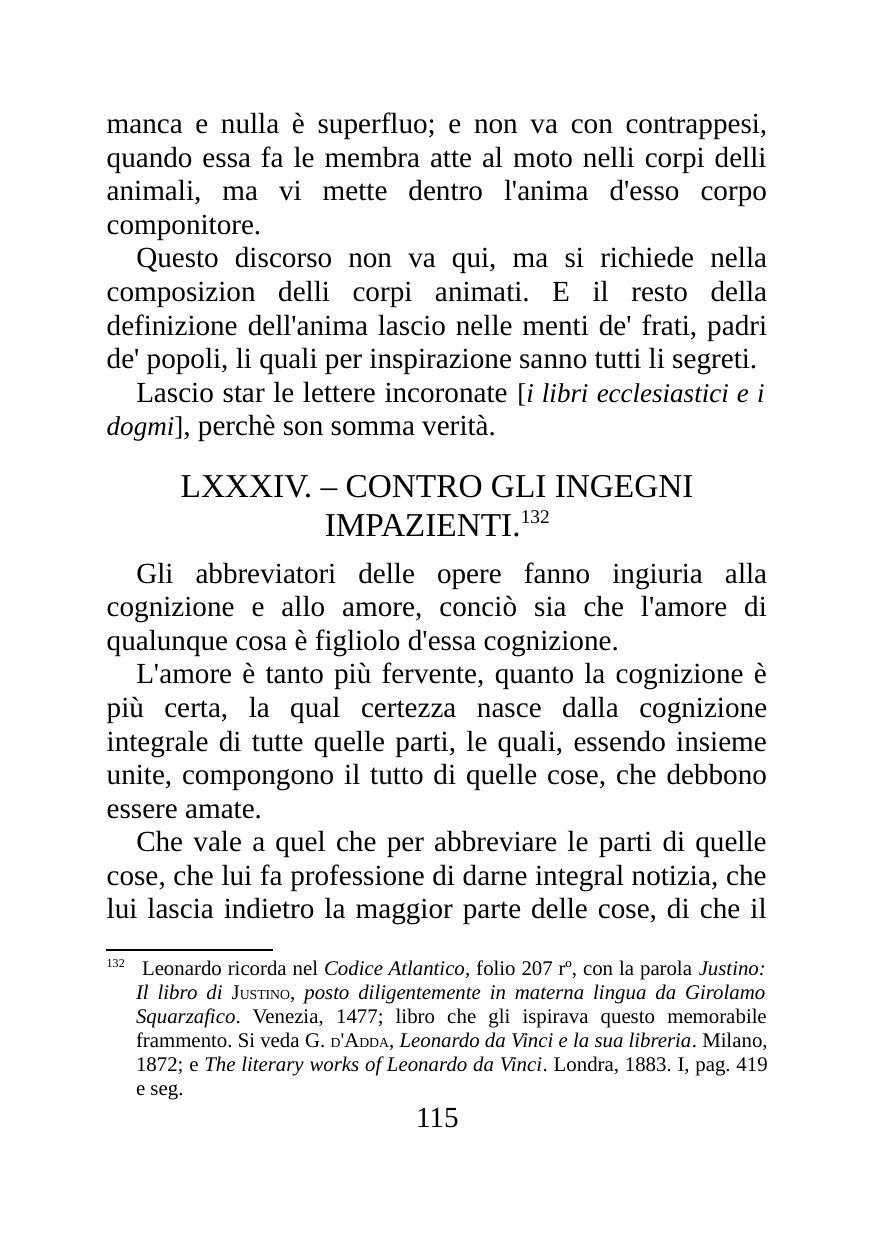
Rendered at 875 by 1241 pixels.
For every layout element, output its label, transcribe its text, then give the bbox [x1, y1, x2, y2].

text Lascio star le lettere incoronate [i libri ecclesiastici e i dogmi], perchè son somma verità. [106, 375, 768, 442]
text Questo discorso non va qui, ma si richiede nella composizion delli corpi animati. E il resto della definizione dell'anima lascio nelle menti de' frati, padri de' popoli, li quali per inspirazione sanno tutti li segreti. [106, 241, 768, 375]
text L'amore è tanto più fervente, quanto la cognizione è più certa, la qual certezza nasce dalla cognizione integrale di tutte quelle parti, le quali, essendo insieme unite, compongono il tutto di quelle cose, che debbono essere amate. [106, 657, 768, 824]
text manca e nulla è superfluo; e non va con contrappesi, quando essa fa le membra atte al moto nelli corpi delli animali, ma vi mette dentro l'anima d'esso corpo componitore. [106, 106, 768, 241]
text Gli abbreviatori delle opere fanno ingiuria alla cognizione e allo amore, conciò sia che l'amore di qualunque cosa è figliolo d'essa cognizione. [106, 556, 768, 657]
subtitle LXXXIV. ‒ CONTRO GLI INGEGNI IMPAZIENTI. [106, 467, 768, 543]
text Leonardo ricorda nel Codice Atlantico, folio 207 rº, con la parola Justino: Il libro di Justino, posto diligentemente in materna lingua da Girolamo Squarzafico. Venezia, 1477; libro che gli ispirava questo memorabile frammento. Si veda G. d'Adda, Leonardo da Vinci e la sua libreria. Milano, 1872; e The literary works of Leonardo da Vinci. Londra, 1883. I, pag. 419 e seg. [106, 956, 768, 1100]
text Che vale a quel che per abbreviare le parti di quelle cose, che lui fa professione di darne integral notizia, che lui lascia indietro la maggior parte delle cose, di che il [106, 824, 768, 925]
